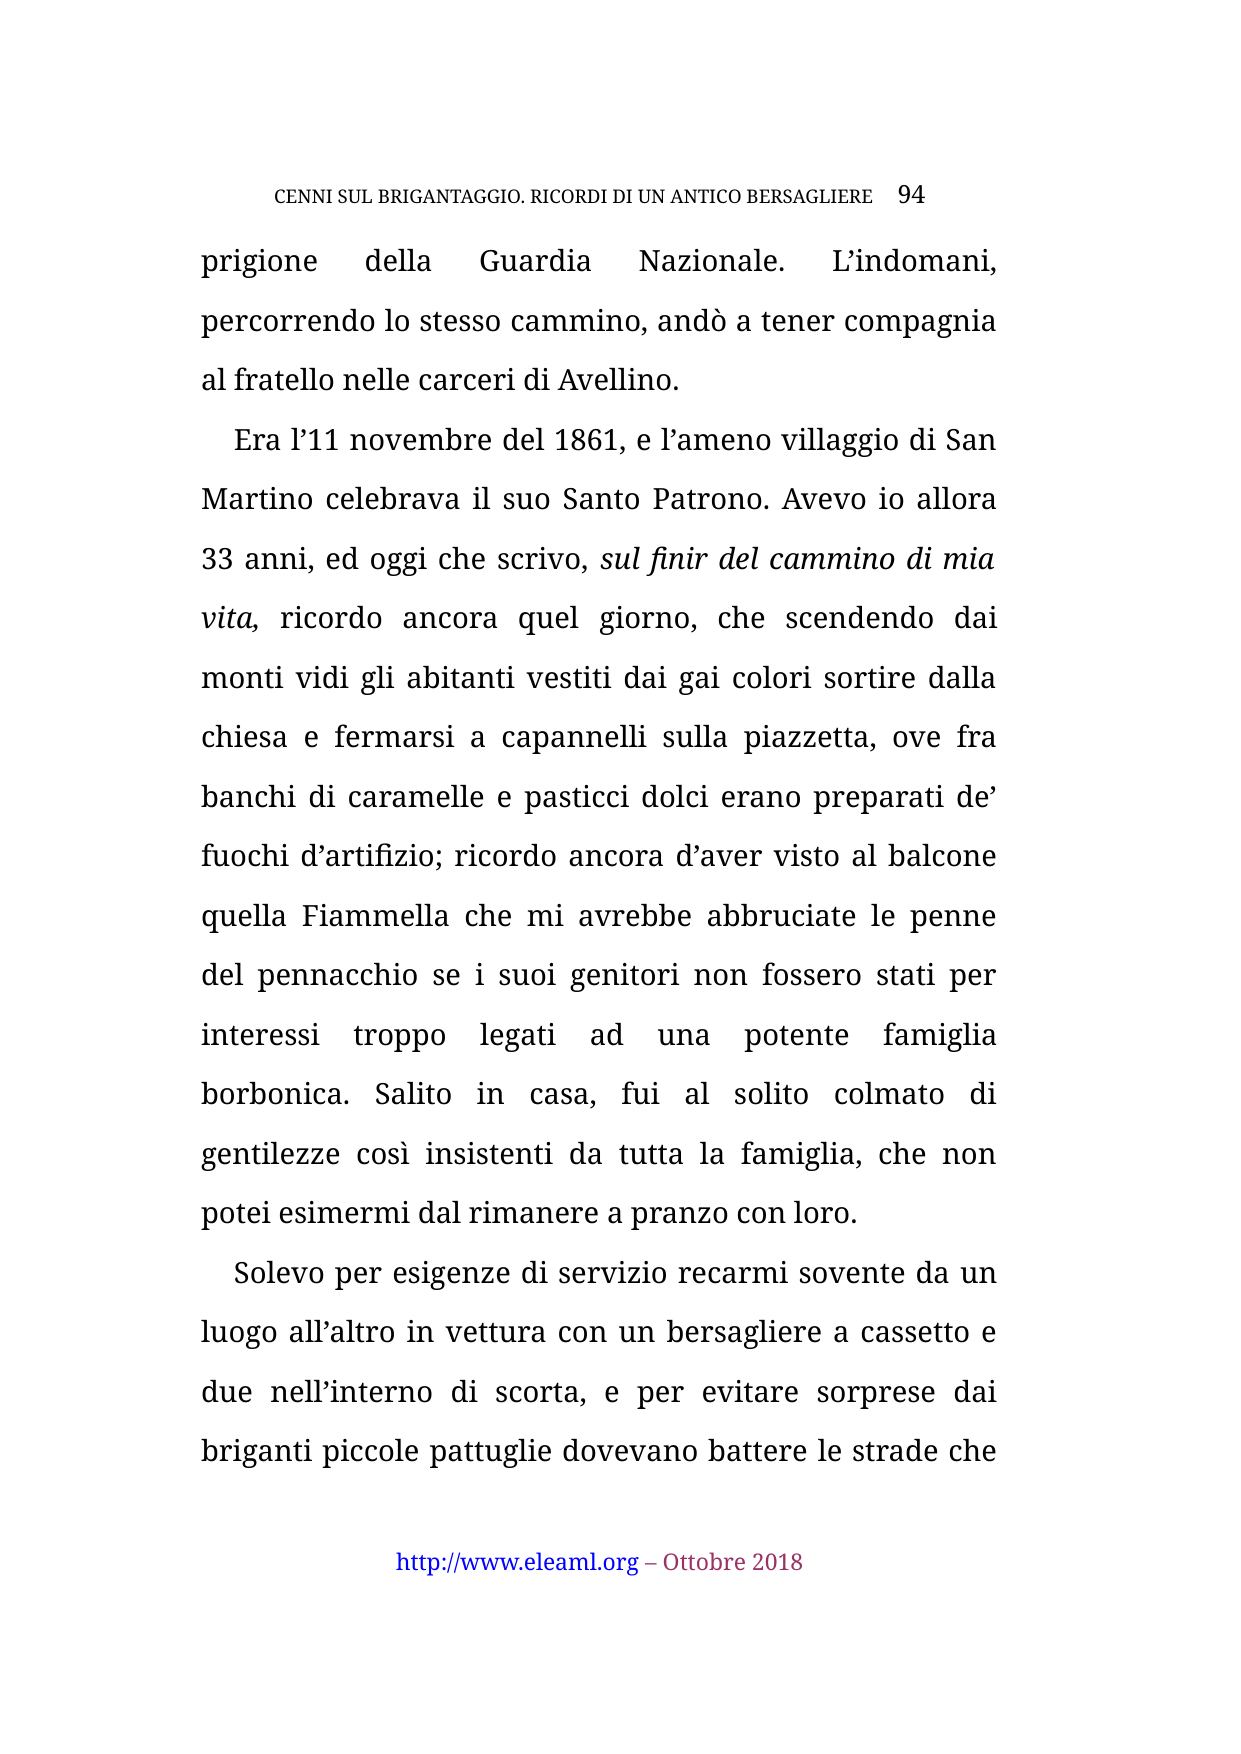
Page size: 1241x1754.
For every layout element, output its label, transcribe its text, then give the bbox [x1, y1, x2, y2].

text prigione della Guardia Nazionale. L’indomani, percorrendo lo stesso cammino, andò a tener compagnia al fratello nelle carceri di Avellino. [201, 241, 998, 399]
text Era l’11 novembre del 1861, e l’ameno villaggio di San Martino celebrava il suo Santo Patrono. Avevo io allora 33 anni, ed oggi che scrivo, sul finir del cammino di mia vita, ricordo ancora quel giorno, che scendendo dai monti vidi gli abitanti vestiti dai gai colori sortire dalla chiesa e fermarsi a capannelli sulla piazzetta, ove fra banchi di caramelle e pasticci dolci erano preparati de’ fuochi d’artifizio; ricordo ancora d’aver visto al balcone quella Fiammella che mi avrebbe abbruciate le penne del pennacchio se i suoi genitori non fossero stati per interessi troppo legati ad una potente famiglia borbonica. Salito in casa, fui al solito colmato di gentilezze così insistenti da tutta la famiglia, che non potei esimermi dal rimanere a pranzo con loro. [201, 419, 998, 1232]
text Solevo per esigenze di servizio recarmi sovente da un luogo all’altro in vettura con un bersagliere a cassetto e due nell’interno di scorta, e per evitare sorprese dai briganti piccole pattuglie dovevano battere le strade che [201, 1252, 998, 1470]
